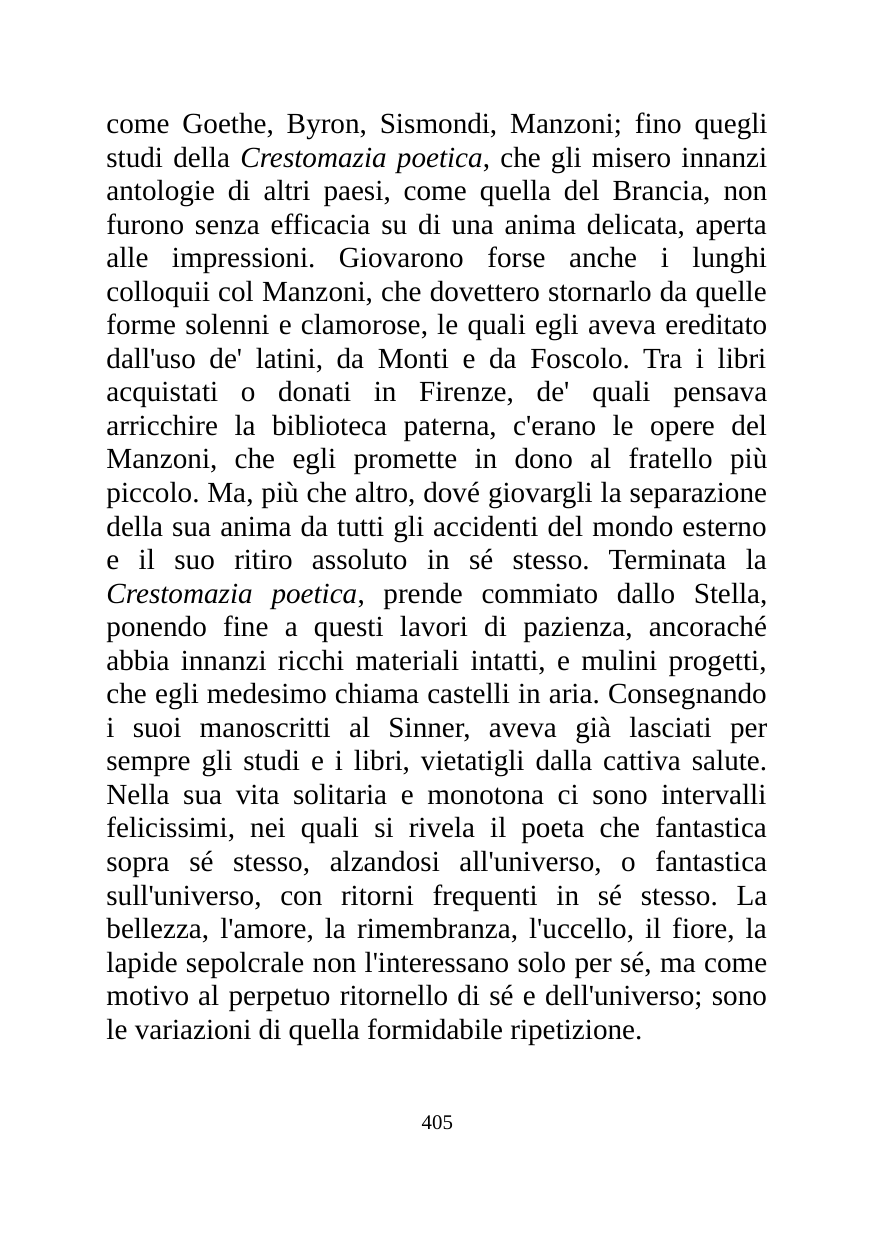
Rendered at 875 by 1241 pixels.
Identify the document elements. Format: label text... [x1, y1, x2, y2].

text come Goethe, Byron, Sismondi, Manzoni; fino quegli studi della Crestomazia poetica, che gli misero innanzi antologie di altri paesi, come quella del Brancia, non furono senza efficacia su di una anima delicata, aperta alle impressioni. Giovarono forse anche i lunghi colloquii col Manzoni, che dovettero stornarlo da quelle forme solenni e clamorose, le quali egli aveva ereditato dall'uso de' latini, da Monti e da Foscolo. Tra i libri acquistati o donati in Firenze, de' quali pensava arricchire la biblioteca paterna, c'erano le opere del Manzoni, che egli promette in dono al fratello più piccolo. Ma, più che altro, dové giovargli la separazione della sua anima da tutti gli accidenti del mondo esterno e il suo ritiro assoluto in sé stesso. Terminata la Crestomazia poetica, prende commiato dallo Stella, ponendo fine a questi lavori di pazienza, ancoraché abbia innanzi ricchi materiali intatti, e mulini progetti, che egli medesimo chiama castelli in aria. Consegnando i suoi manoscritti al Sinner, aveva già lasciati per sempre gli studi e i libri, vietatigli dalla cattiva salute. Nella sua vita solitaria e monotona ci sono intervalli felicissimi, nei quali si rivela il poeta che fantastica sopra sé stesso, alzandosi all'universo, o fantastica sull'universo, con ritorni frequenti in sé stesso. La bellezza, l'amore, la rimembranza, l'uccello, il fiore, la lapide sepolcrale non l'interessano solo per sé, ma come motivo al perpetuo ritornello di sé e dell'universo; sono le variazioni di quella formidabile ripetizione. [106, 106, 768, 1045]
